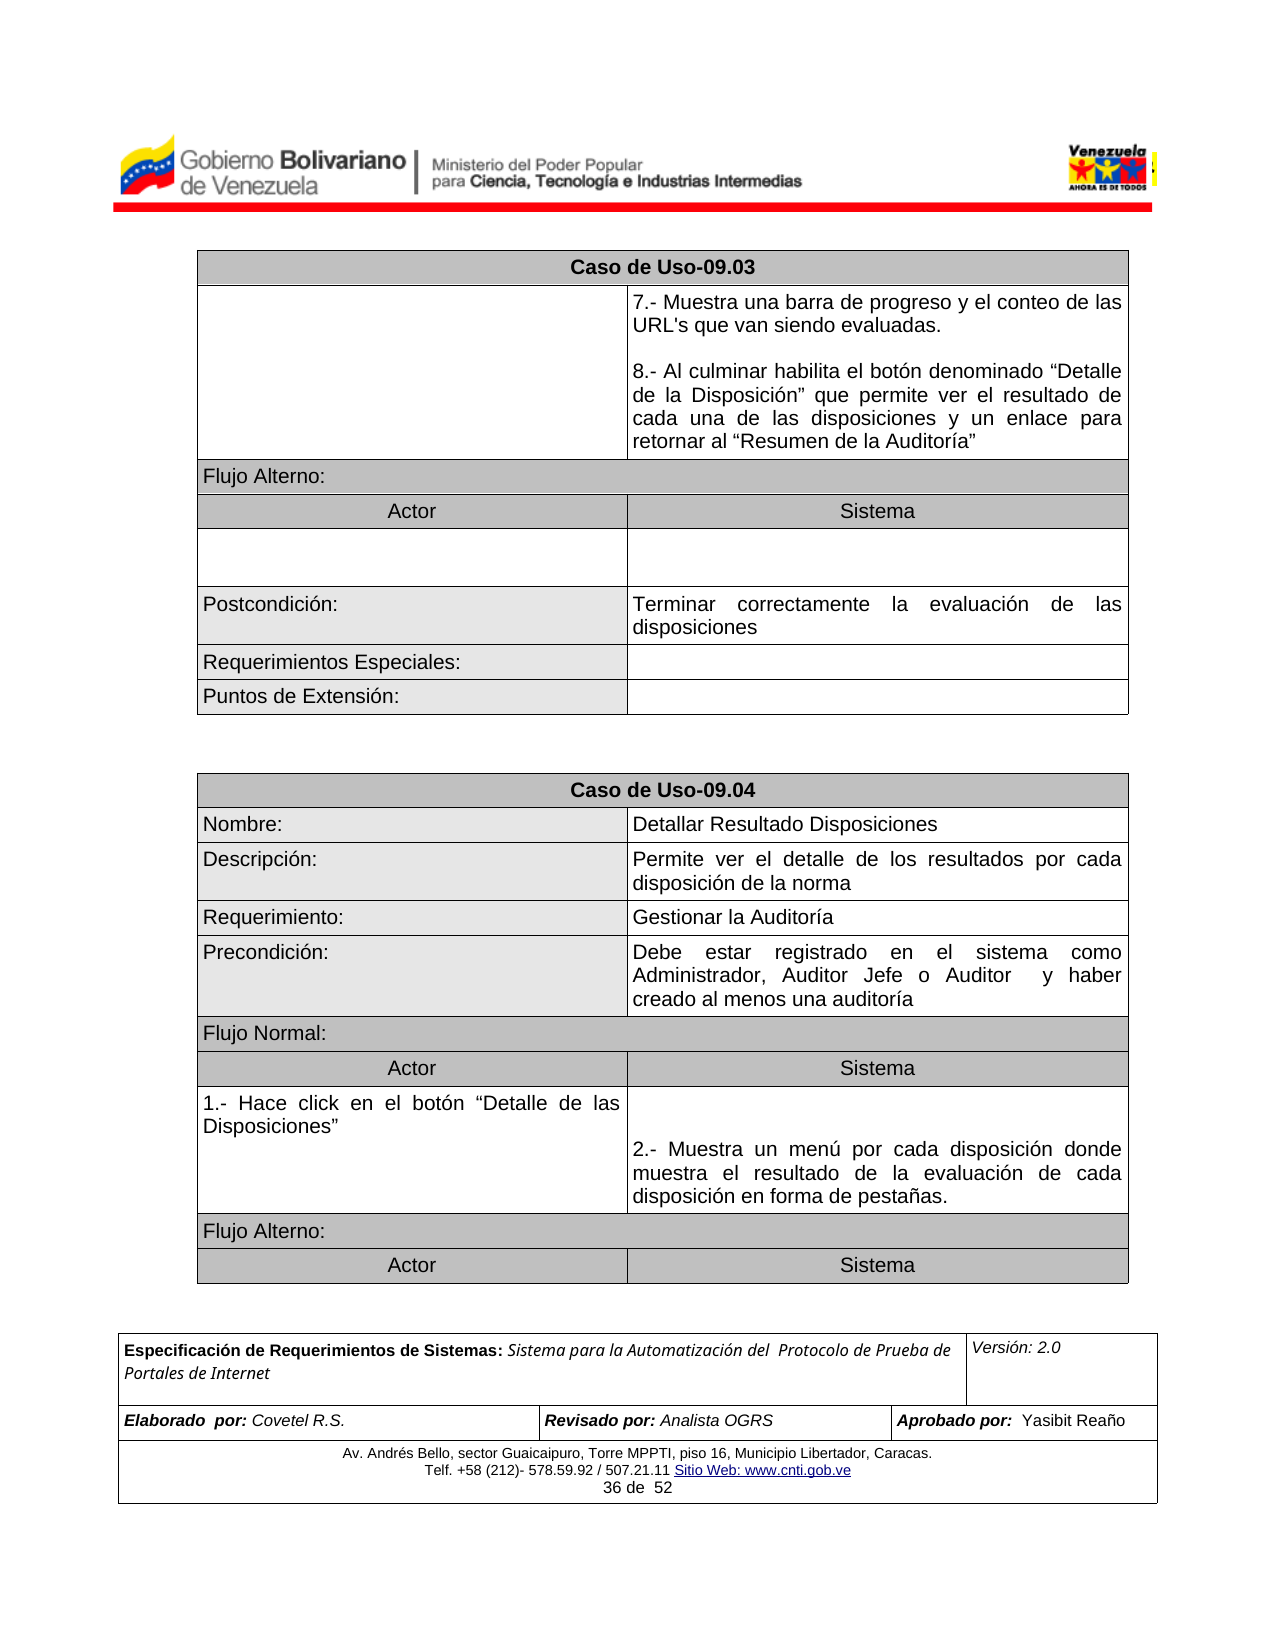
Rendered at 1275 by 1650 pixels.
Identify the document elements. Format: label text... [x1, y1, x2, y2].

table_cell Nombre: [198, 808, 627, 842]
table_cell [198, 529, 627, 586]
table_cell Puntos de Extensión: [198, 680, 627, 714]
table_cell Flujo Normal: [198, 1017, 1128, 1051]
table_header Caso de Uso-09.03 [198, 251, 1128, 284]
table_cell Sistema [628, 1052, 1128, 1086]
table_cell Permite ver el detalle de los resultados por cada disposición de la norma [628, 843, 1128, 900]
table_cell Actor [198, 1052, 627, 1086]
table_cell Descripción: [198, 843, 627, 900]
table_cell 1.- Hace click en el botón “Detalle de las Disposiciones” [198, 1087, 627, 1213]
table_cell [628, 645, 1128, 679]
table_cell [628, 680, 1128, 714]
table_cell Terminar correctamente la evaluación de las disposiciones [628, 587, 1128, 644]
table_cell Actor [198, 495, 627, 528]
table_cell Sistema [628, 495, 1128, 528]
table_cell Sistema [628, 1249, 1128, 1283]
table_cell [198, 286, 627, 459]
table_cell Precondición: [198, 936, 627, 1016]
table_cell Debe estar registrado en el sistema como Administrador, Auditor Jefe o Auditor y haber creado al menos una auditoría [628, 936, 1128, 1016]
table_cell Actor [198, 1249, 627, 1283]
table_cell 7.- Muestra una barra de progreso y el conteo de las URL's que van siendo evaluadas. 8.- Al culminar habilita el botón denominado “Detalle de la Disposición” que permite ver el resultado de cada una de las disposiciones y un enlace para retornar al “Resumen de la Auditoría” [628, 286, 1128, 459]
table_cell Flujo Alterno: [198, 460, 1128, 493]
table_cell Requerimientos Especiales: [198, 645, 627, 679]
table_cell [628, 529, 1128, 586]
table_cell Flujo Alterno: [198, 1214, 1128, 1248]
table_cell Gestionar la Auditoría [628, 901, 1128, 935]
table_cell Detallar Resultado Disposiciones [628, 808, 1128, 842]
table_cell Postcondición: [198, 587, 627, 644]
picture [113, 126, 1153, 212]
table_cell Requerimiento: [198, 901, 627, 935]
table_header Caso de Uso-09.04 [198, 774, 1128, 807]
table_cell 2.- Muestra un menú por cada disposición donde muestra el resultado de la evaluación de cada disposición en forma de pestañas. [628, 1087, 1128, 1213]
